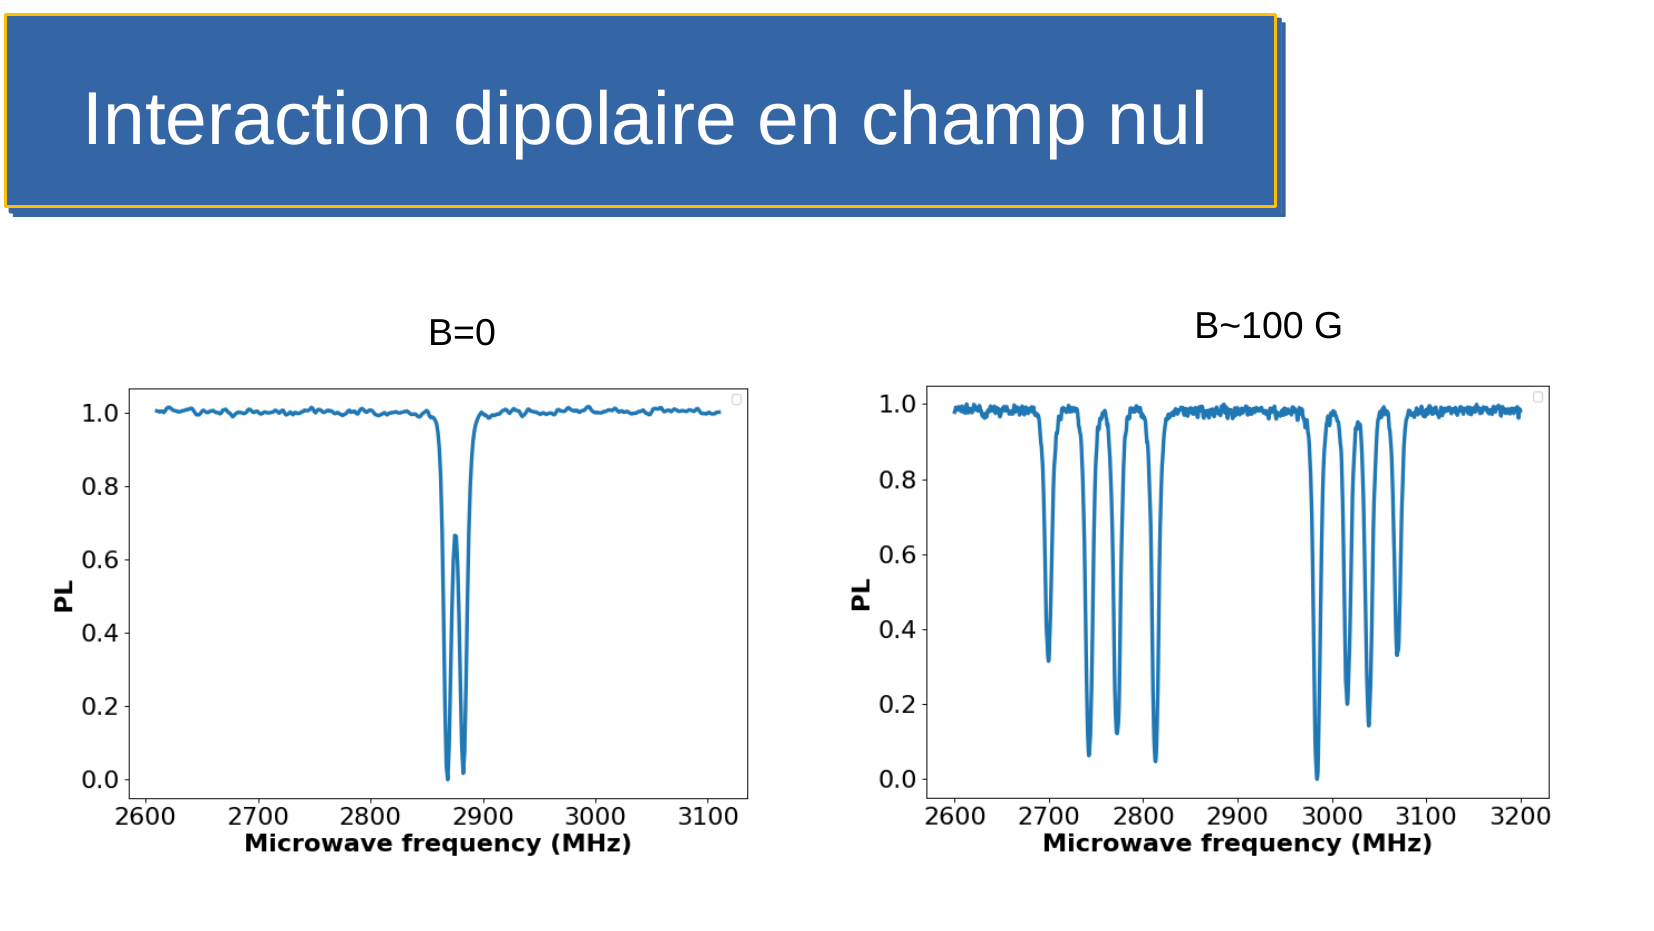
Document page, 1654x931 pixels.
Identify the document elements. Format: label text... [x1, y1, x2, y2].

text_box B~100 G [1179, 297, 1359, 355]
title Interaction dipolaire en champ nul [82, 44, 1235, 192]
picture [29, 321, 1629, 857]
text_box B=0 [413, 303, 511, 361]
